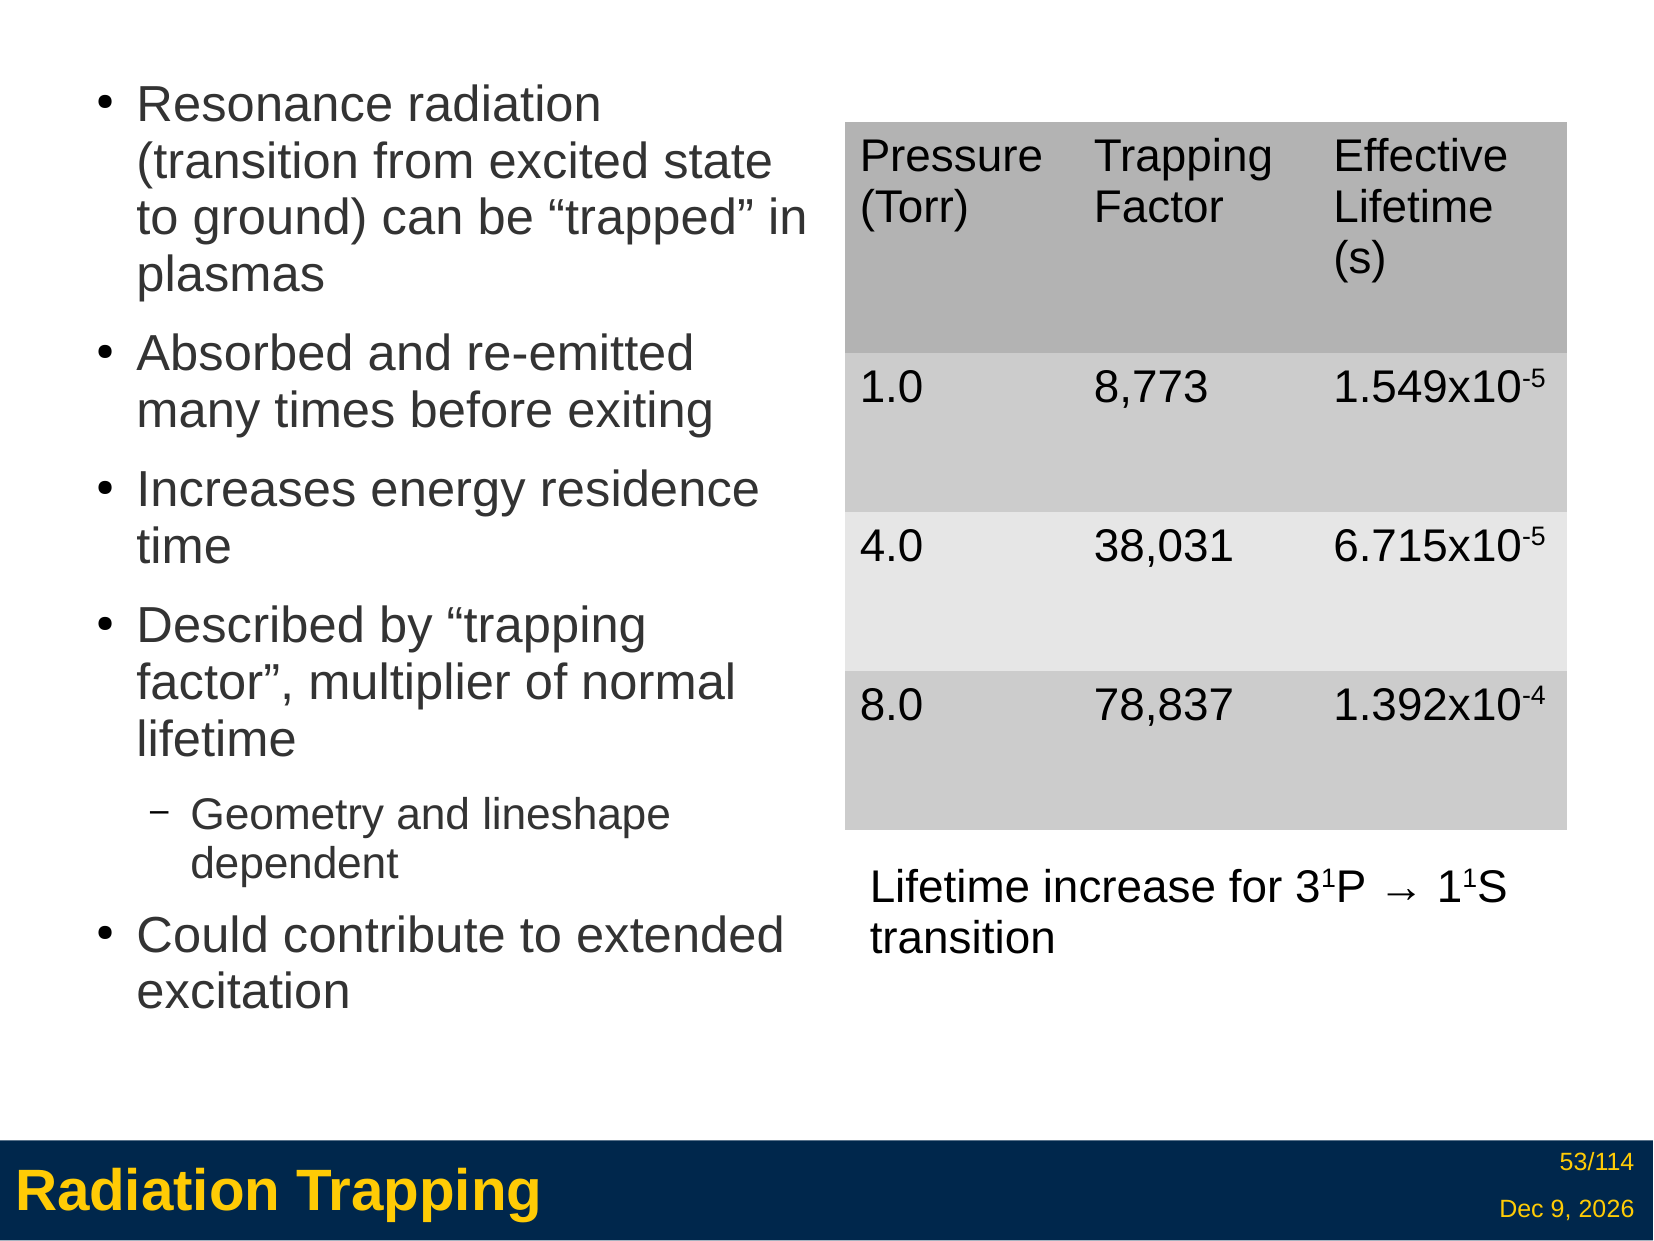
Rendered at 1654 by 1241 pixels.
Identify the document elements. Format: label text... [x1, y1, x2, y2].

title Radiation Trapping [14, 1140, 1380, 1241]
table_cell 1.549x10-5 [1319, 353, 1567, 512]
table_header Pressure (Torr) [845, 122, 1079, 353]
table_cell 8.0 [845, 671, 1079, 830]
table_cell 1.392x10-4 [1319, 671, 1567, 830]
table_cell 8,773 [1079, 353, 1319, 512]
table_cell 38,031 [1079, 512, 1319, 671]
list Resonance radiation (transition from excited state to ground) can be “trapped” in plasmas Absorbed and re-emitted many times before exiting Increases energy residence time Described by “trapping factor”, multiplier of normal lifetime Geometry and lineshape dependent Could contribute to extended excitation [82, 75, 809, 1021]
table_cell 4.0 [845, 512, 1079, 671]
table_header Trapping Factor [1079, 122, 1319, 353]
table_cell 1.0 [845, 353, 1079, 512]
table_header Effective Lifetime (s) [1319, 122, 1567, 353]
table_cell 6.715x10-5 [1319, 512, 1567, 671]
table_cell 78,837 [1079, 671, 1319, 830]
text_box Lifetime increase for 31P → 11S transition [855, 853, 1561, 1000]
